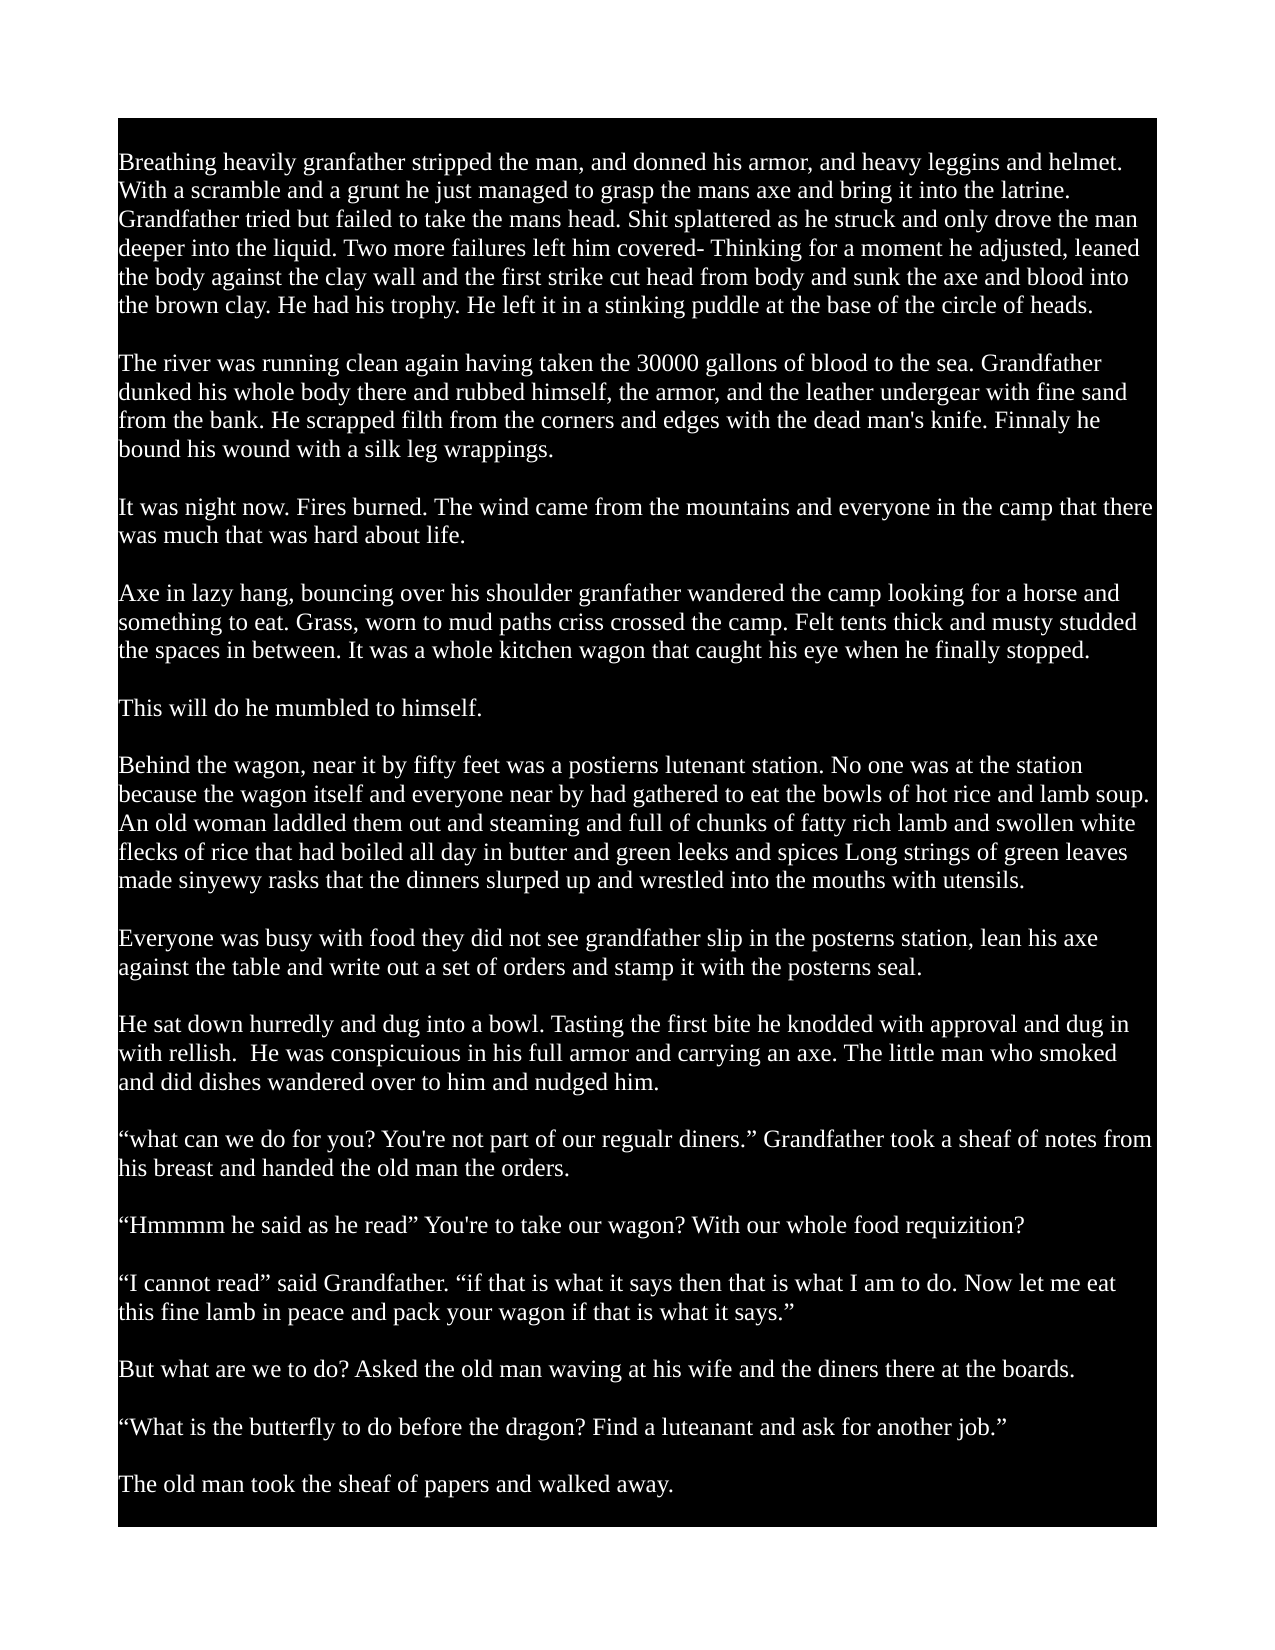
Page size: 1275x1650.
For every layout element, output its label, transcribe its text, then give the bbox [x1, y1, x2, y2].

text This will do he mumbled to himself. [118, 693, 1157, 722]
text It was night now. Fires burned. The wind came from the mountains and everyone in the camp that there was much that was hard about life. [118, 492, 1157, 549]
text Axe in lazy hang, bouncing over his shoulder granfather wandered the camp looking for a horse and something to eat. Grass, worn to mud paths criss crossed the camp. Felt tents thick and musty studded the spaces in between. It was a whole kitchen wagon that caught his eye when he finally stopped. [118, 578, 1157, 664]
text “what can we do for you? You're not part of our regualr diners.” Grandfather took a sheaf of notes from his breast and handed the old man the orders. “Hmmmm he said as he read” You're to take our wagon? With our whole food requizition? “I cannot read” said Grandfather. “if that is what it says then that is what I am to do. Now let me eat this fine lamb in peace and pack your wagon if that is what it says.” But what are we to do? Asked the old man waving at his wife and the diners there at the boards. “What is the butterfly to do before the dragon? Find a luteanant and ask for another job.” [118, 1096, 1157, 1441]
text Breathing heavily granfather stripped the man, and donned his armor, and heavy leggins and helmet. With a scramble and a grunt he just managed to grasp the mans axe and bring it into the latrine. Grandfather tried but failed to take the mans head. Shit splattered as he struck and only drove the man deeper into the liquid. Two more failures left him covered- Thinking for a moment he adjusted, leaned the body against the clay wall and the first strike cut head from body and sunk the axe and blood into the brown clay. He had his trophy. He left it in a stinking puddle at the base of the circle of heads. The river was running clean again having taken the 30000 gallons of blood to the sea. Grandfather dunked his whole body there and rubbed himself, the armor, and the leather undergear with fine sand from the bank. He scrapped filth from the corners and edges with the dead man's knife. Finnaly he bound his wound with a silk leg wrappings. [118, 147, 1157, 463]
text The old man took the sheaf of papers and walked away. [118, 1469, 1157, 1498]
text Behind the wagon, near it by fifty feet was a postierns lutenant station. No one was at the station because the wagon itself and everyone near by had gathered to eat the bowls of hot rice and lamb soup. An old woman laddled them out and steaming and full of chunks of fatty rich lamb and swollen white flecks of rice that had boiled all day in butter and green leeks and spices Long strings of green leaves made sinyewy rasks that the dinners slurped up and wrestled into the mouths with utensils. Everyone was busy with food they did not see grandfather slip in the posterns station, lean his axe against the table and write out a set of orders and stamp it with the posterns seal. He sat down hurredly and dug into a bowl. Tasting the first bite he knodded with approval and dug in with rellish. He was conspicuious in his full armor and carrying an axe. The little man who smoked and did dishes wandered over to him and nudged him. [118, 751, 1157, 1096]
